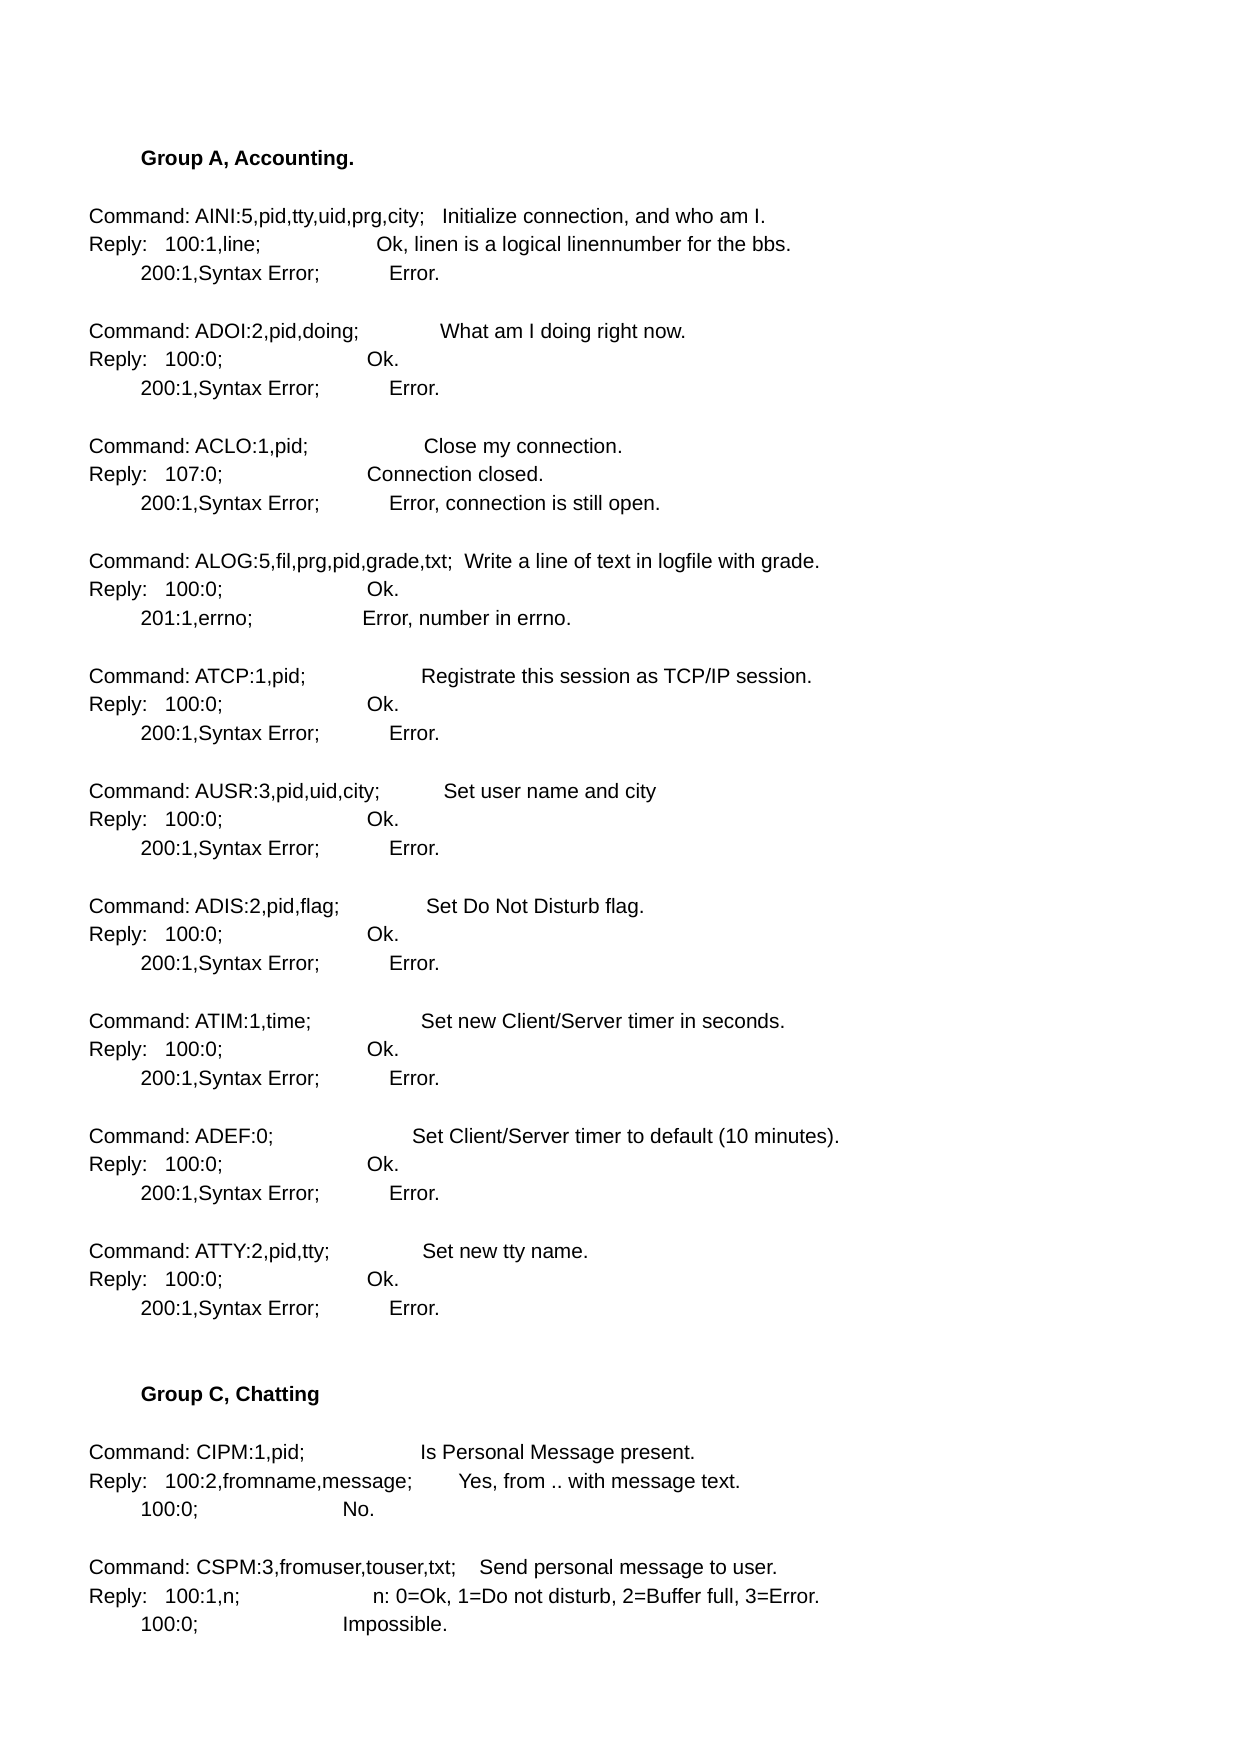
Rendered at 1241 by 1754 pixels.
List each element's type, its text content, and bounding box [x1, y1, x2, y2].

text 100:0; No. [88, 1497, 1152, 1521]
text 200:1,Syntax Error; Error, connection is still open. [88, 491, 1152, 515]
text 201:1,errno; Error, number in errno. [88, 606, 1152, 630]
text Command: ADEF:0; Set Client/Server timer to default (10 minutes). [88, 1123, 1152, 1147]
text Reply: 100:1,line; Ok, linen is a logical linennumber for the bbs. [88, 232, 1152, 256]
text Reply: 100:0; Ok. [88, 692, 1152, 716]
text Reply: 100:0; Ok. [88, 1152, 1152, 1176]
text Reply: 100:0; Ok. [88, 1267, 1152, 1291]
text Command: ATIM:1,time; Set new Client/Server timer in seconds. [88, 1008, 1152, 1032]
text Reply: 107:0; Connection closed. [88, 462, 1152, 486]
text Reply: 100:0; Ok. [88, 347, 1152, 371]
text Command: AINI:5,pid,tty,uid,prg,city; Initialize connection, and who am I. [88, 203, 1152, 227]
text Group A, Accounting. [88, 146, 1152, 170]
text Reply: 100:1,n; n: 0=Ok, 1=Do not disturb, 2=Buffer full, 3=Error. [88, 1583, 1152, 1607]
text 200:1,Syntax Error; Error. [88, 376, 1152, 400]
text Reply: 100:0; Ok. [88, 807, 1152, 831]
text Command: ADOI:2,pid,doing; What am I doing right now. [88, 318, 1152, 342]
text Command: ACLO:1,pid; Close my connection. [88, 433, 1152, 457]
text Command: CIPM:1,pid; Is Personal Message present. [88, 1440, 1152, 1464]
text Command: AUSR:3,pid,uid,city; Set user name and city [88, 778, 1152, 802]
text 200:1,Syntax Error; Error. [88, 1066, 1152, 1090]
text 200:1,Syntax Error; Error. [88, 951, 1152, 975]
text Command: CSPM:3,fromuser,touser,txt; Send personal message to user. [88, 1555, 1152, 1579]
text Reply: 100:2,fromname,message; Yes, from .. with message text. [88, 1468, 1152, 1492]
text Command: ADIS:2,pid,flag; Set Do Not Disturb flag. [88, 893, 1152, 917]
text 200:1,Syntax Error; Error. [88, 836, 1152, 860]
text Reply: 100:0; Ok. [88, 922, 1152, 946]
text 200:1,Syntax Error; Error. [88, 1181, 1152, 1205]
text 100:0; Impossible. [88, 1612, 1152, 1636]
text Group C, Chatting [88, 1382, 1152, 1406]
text Reply: 100:0; Ok. [88, 1037, 1152, 1061]
text Command: ALOG:5,fil,prg,pid,grade,txt; Write a line of text in logfile with grade. [88, 548, 1152, 572]
text 200:1,Syntax Error; Error. [88, 721, 1152, 745]
text 200:1,Syntax Error; Error. [88, 1296, 1152, 1320]
text Command: ATCP:1,pid; Registrate this session as TCP/IP session. [88, 663, 1152, 687]
text Command: ATTY:2,pid,tty; Set new tty name. [88, 1238, 1152, 1262]
text Reply: 100:0; Ok. [88, 577, 1152, 601]
text 200:1,Syntax Error; Error. [88, 261, 1152, 285]
